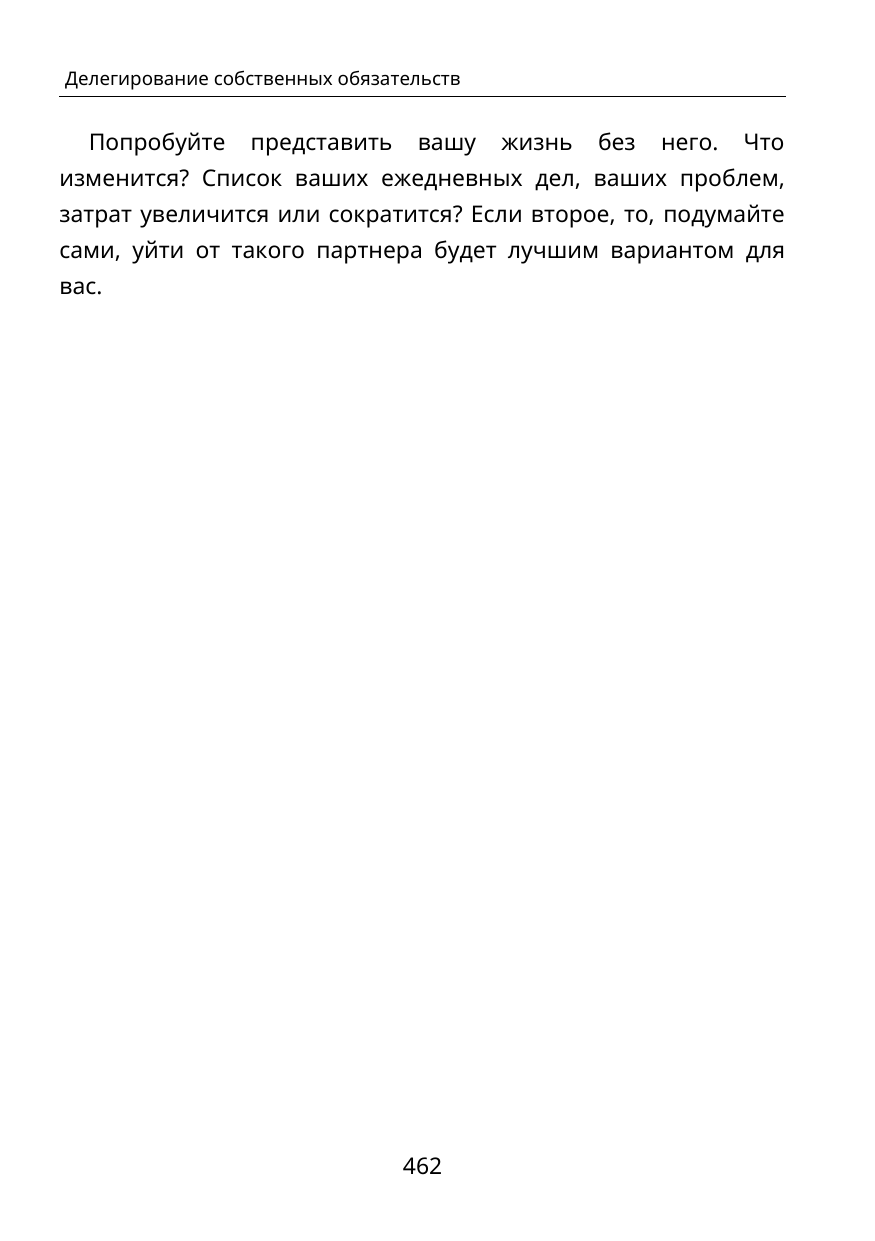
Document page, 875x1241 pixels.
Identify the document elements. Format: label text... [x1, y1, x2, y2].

text Попробуйте представить вашу жизнь без него. Что изменится? Список ваших ежедневных дел, ваших проблем, затрат увеличится или сократится? Если второе, то, подумайте сами, уйти от такого партнера будет лучшим вариантом для вас. [59, 126, 786, 301]
